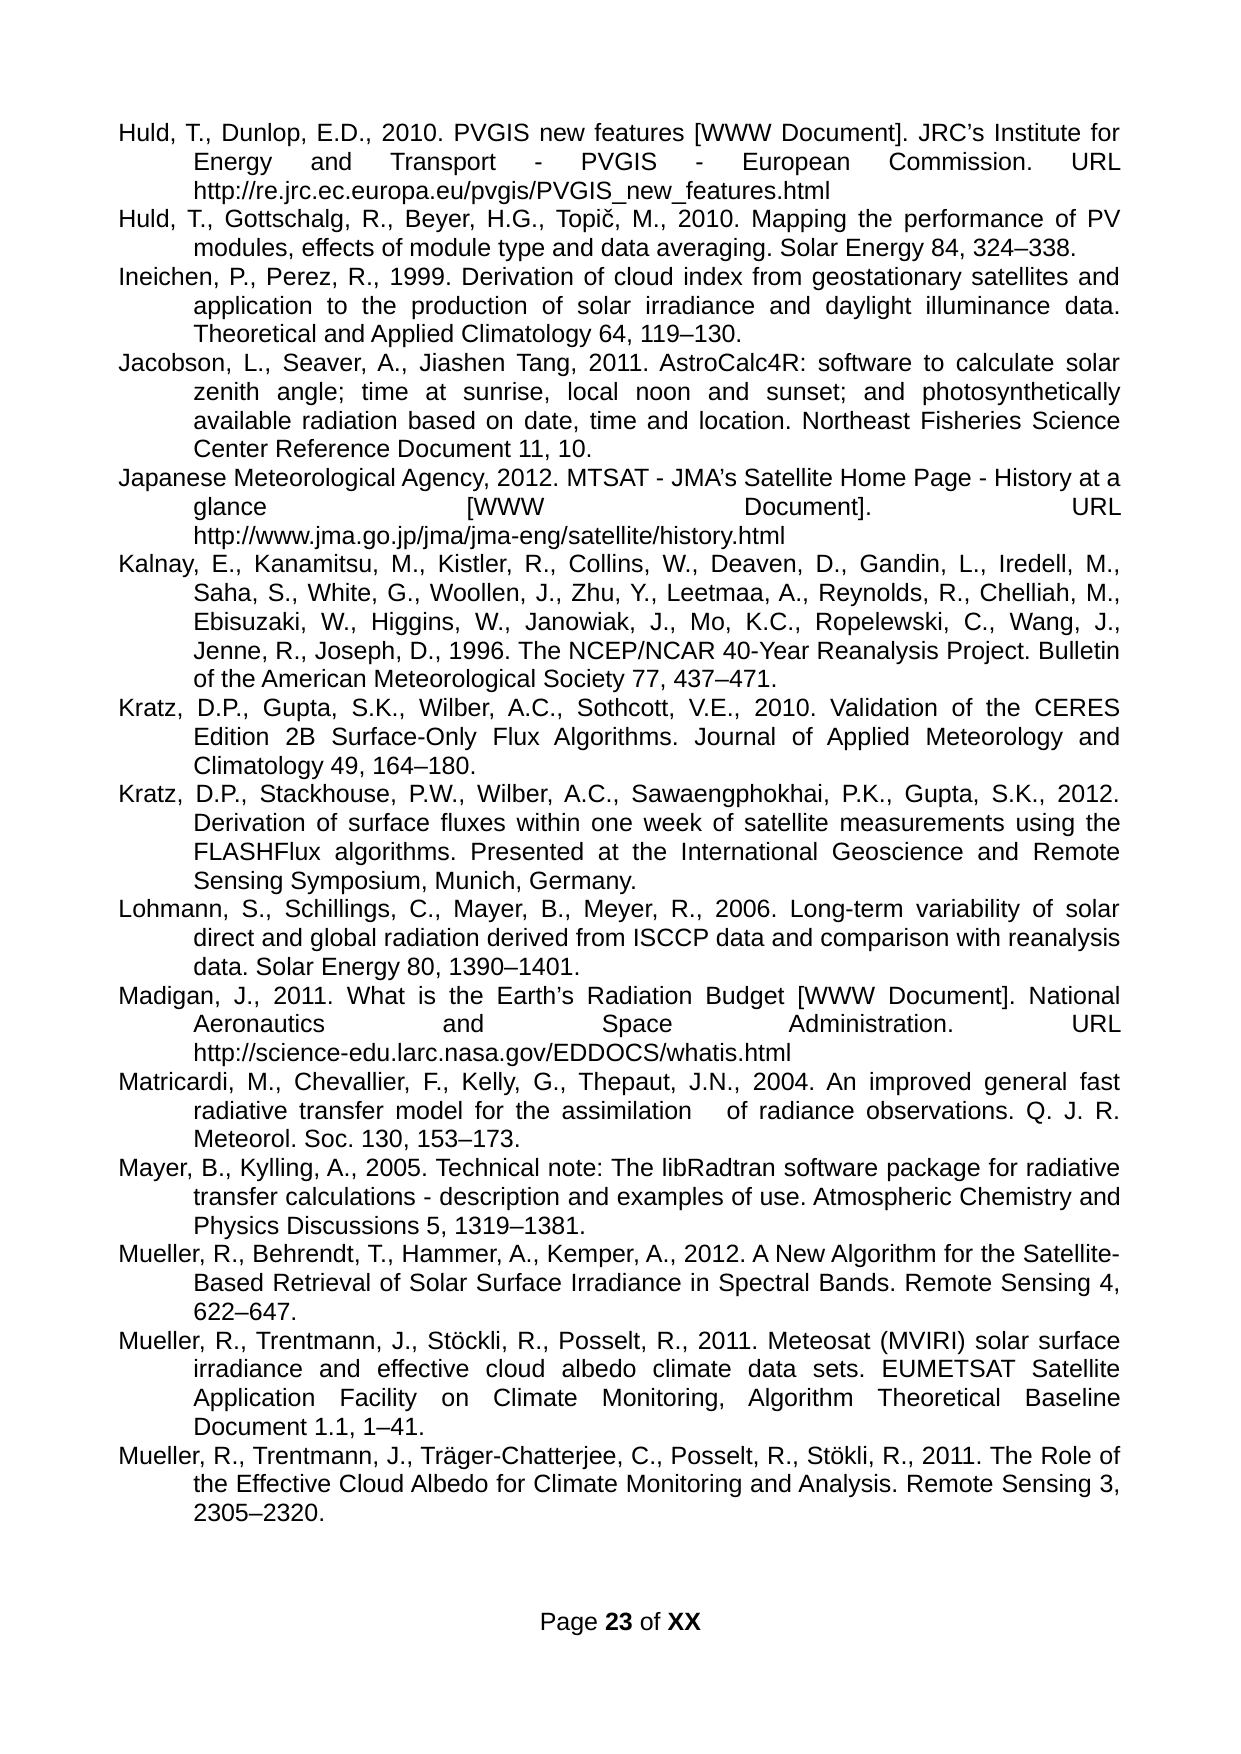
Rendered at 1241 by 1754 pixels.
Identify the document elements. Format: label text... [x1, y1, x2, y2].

text Madigan, J., 2011. What is the Earth’s Radiation Budget [WWW Document]. National Aeronautics and Space Administration. URL http://science-edu.larc.nasa.gov/EDDOCS/whatis.html [118, 981, 1122, 1067]
text Huld, T., Dunlop, E.D., 2010. PVGIS new features [WWW Document]. JRC’s Institute for Energy and Transport - PVGIS - European Commission. URL http://re.jrc.ec.europa.eu/pvgis/PVGIS_new_features.html [118, 118, 1122, 204]
text Mueller, R., Trentmann, J., Träger-Chatterjee, C., Posselt, R., Stökli, R., 2011. The Role of the Effective Cloud Albedo for Climate Monitoring and Analysis. Remote Sensing 3, 2305–2320. [118, 1441, 1122, 1527]
text Huld, T., Gottschalg, R., Beyer, H.G., Topič, M., 2010. Mapping the performance of PV modules, effects of module type and data averaging. Solar Energy 84, 324–338. [118, 204, 1122, 262]
text Kratz, D.P., Stackhouse, P.W., Wilber, A.C., Sawaengphokhai, P.K., Gupta, S.K., 2012. Derivation of surface fluxes within one week of satellite measurements using the FLASHFlux algorithms. Presented at the International Geoscience and Remote Sensing Symposium, Munich, Germany. [118, 779, 1122, 894]
text Matricardi, M., Chevallier, F., Kelly, G., Thepaut, J.N., 2004. An improved general fast radiative transfer model for the assimilation of radiance observations. Q. J. R. Meteorol. Soc. 130, 153–173. [118, 1067, 1122, 1153]
text Kalnay, E., Kanamitsu, M., Kistler, R., Collins, W., Deaven, D., Gandin, L., Iredell, M., Saha, S., White, G., Woollen, J., Zhu, Y., Leetmaa, A., Reynolds, R., Chelliah, M., Ebisuzaki, W., Higgins, W., Janowiak, J., Mo, K.C., Ropelewski, C., Wang, J., Jenne, R., Joseph, D., 1996. The NCEP/NCAR 40-Year Reanalysis Project. Bulletin of the American Meteorological Society 77, 437–471. [118, 549, 1122, 693]
text Mueller, R., Behrendt, T., Hammer, A., Kemper, A., 2012. A New Algorithm for the Satellite-Based Retrieval of Solar Surface Irradiance in Spectral Bands. Remote Sensing 4, 622–647. [118, 1239, 1122, 1326]
text Mueller, R., Trentmann, J., Stöckli, R., Posselt, R., 2011. Meteosat (MVIRI) solar surface irradiance and effective cloud albedo climate data sets. EUMETSAT Satellite Application Facility on Climate Monitoring, Algorithm Theoretical Baseline Document 1.1, 1–41. [118, 1326, 1122, 1441]
text Mayer, B., Kylling, A., 2005. Technical note: The libRadtran software package for radiative transfer calculations - description and examples of use. Atmospheric Chemistry and Physics Discussions 5, 1319–1381. [118, 1153, 1122, 1239]
text Ineichen, P., Perez, R., 1999. Derivation of cloud index from geostationary satellites and application to the production of solar irradiance and daylight illuminance data. Theoretical and Applied Climatology 64, 119–130. [118, 262, 1122, 348]
text Jacobson, L., Seaver, A., Jiashen Tang, 2011. AstroCalc4R: software to calculate solar zenith angle; time at sunrise, local noon and sunset; and photosynthetically available radiation based on date, time and location. Northeast Fisheries Science Center Reference Document 11, 10. [118, 348, 1122, 463]
text Kratz, D.P., Gupta, S.K., Wilber, A.C., Sothcott, V.E., 2010. Validation of the CERES Edition 2B Surface-Only Flux Algorithms. Journal of Applied Meteorology and Climatology 49, 164–180. [118, 693, 1122, 779]
text Lohmann, S., Schillings, C., Mayer, B., Meyer, R., 2006. Long-term variability of solar direct and global radiation derived from ISCCP data and comparison with reanalysis data. Solar Energy 80, 1390–1401. [118, 894, 1122, 981]
text Japanese Meteorological Agency, 2012. MTSAT - JMA’s Satellite Home Page - History at a glance [WWW Document]. URL http://www.jma.go.jp/jma/jma-eng/satellite/history.html [118, 463, 1122, 549]
